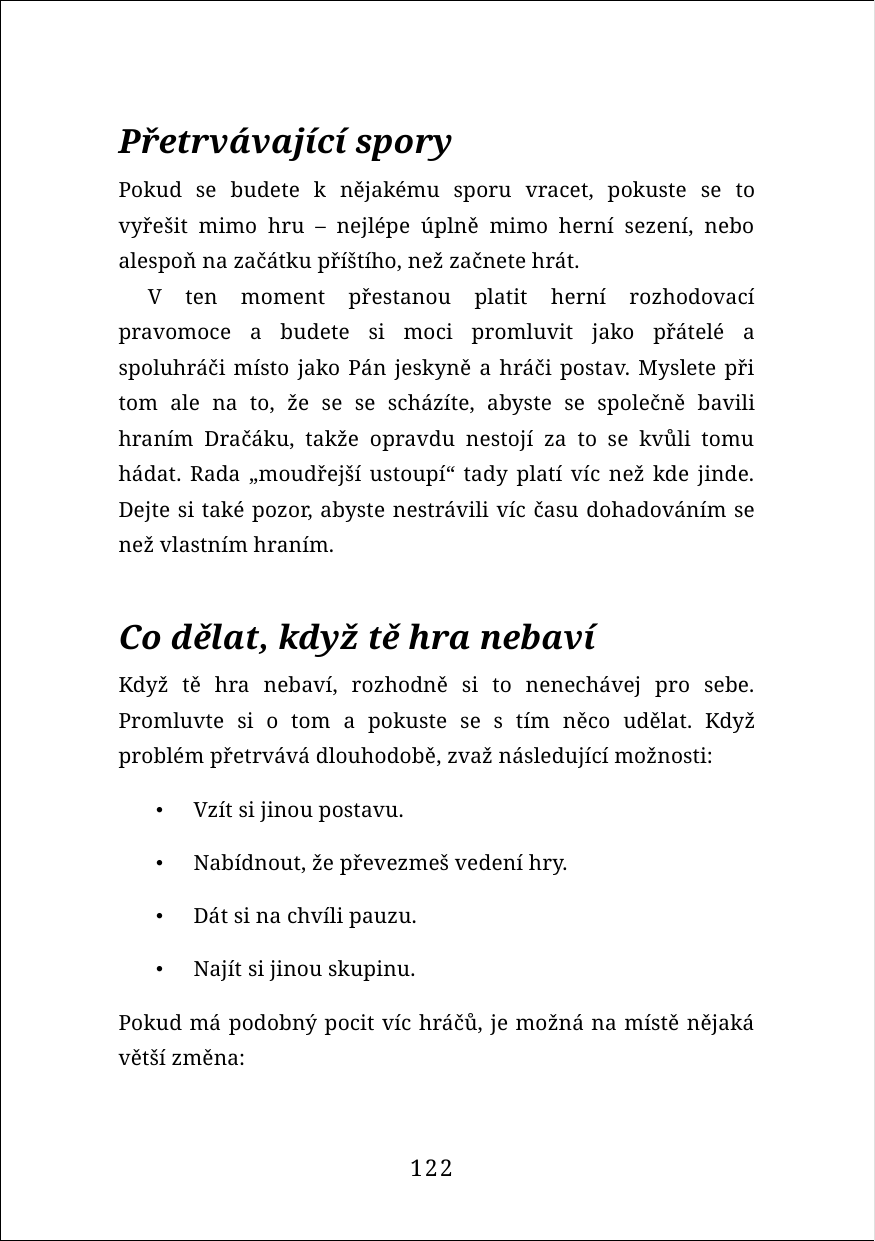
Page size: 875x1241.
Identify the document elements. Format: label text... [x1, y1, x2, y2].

list Nabídnout, že převezmeš vedení hry. [156, 848, 756, 877]
text Pokud má podobný pocit víc hráčů, je možná na místě nějaká větší změna: [118, 1008, 756, 1072]
list Najít si jinou skupinu. [156, 954, 756, 983]
list Vzít si jinou postavu. [156, 795, 756, 823]
text Pokud se budete k nějakému sporu vracet, pokuste se to vyřešit mimo hru – nejlépe úplně mimo herní sezení, nebo alespoň na začátku příštího, než začnete hrát. V ten moment přestanou platit herní rozhodovací pravomoce a budete si moci promluvit jako přátelé a spoluhráči místo jako Pán jeskyně a hráči postav. Myslete při tom ale na to, že se se scházíte, abyste se společně bavili hraním Dračáku, takže opravdu nestojí za to se kvůli tomu hádat. Rada „moudřejší ustoupí“ tady platí víc než kde jinde. Dejte si také pozor, abyste nestrávili víc času dohadováním se než vlastním hraním. [118, 175, 756, 559]
subtitle Co dělat, když tě hra nebaví [118, 613, 756, 659]
subtitle Přetrvávající spory [118, 118, 756, 164]
list Dát si na chvíli pauzu. [156, 901, 756, 930]
text Když tě hra nebaví, rozhodně si to nenechávej pro sebe. Promluvte si o tom a pokuste se s tím něco udělat. Když problém přetrvává dlouhodobě, zvaž následující možnosti: [118, 671, 756, 770]
